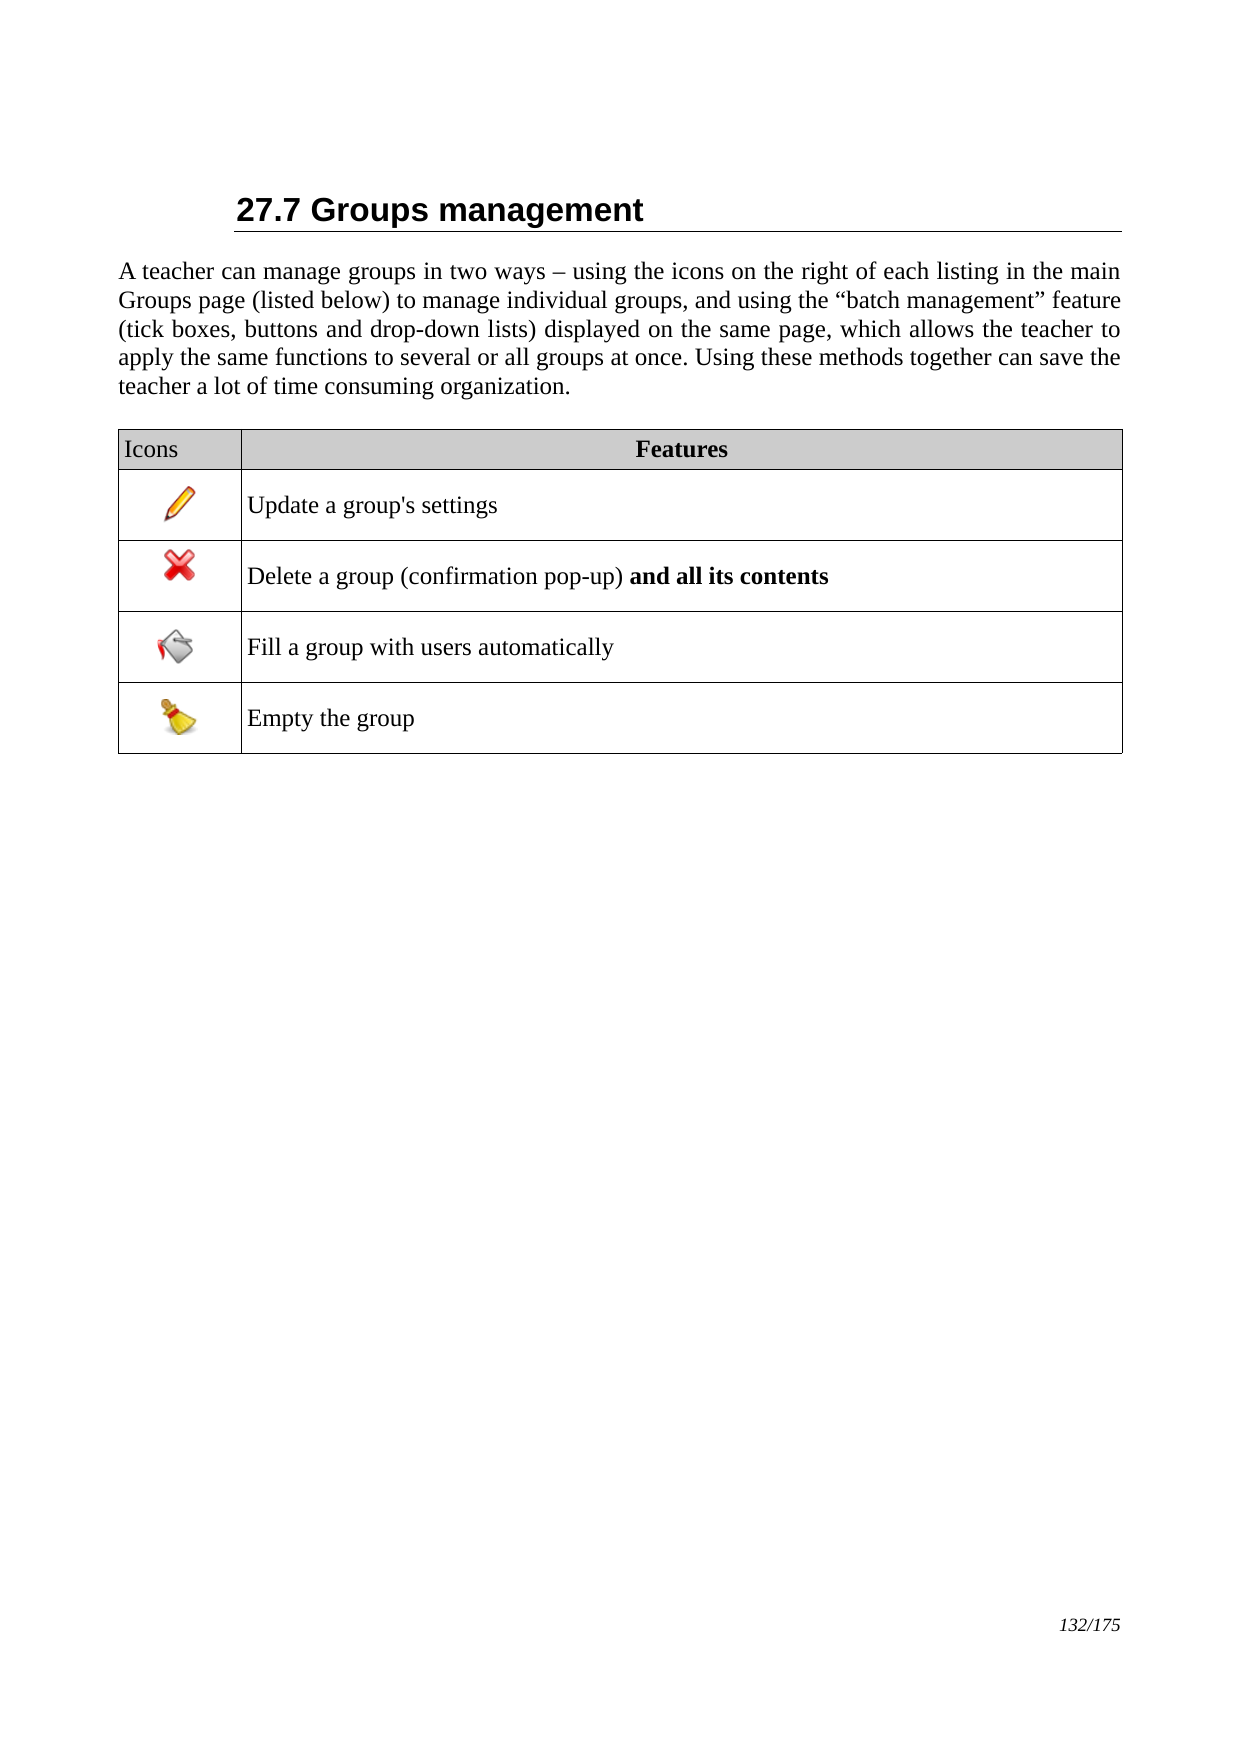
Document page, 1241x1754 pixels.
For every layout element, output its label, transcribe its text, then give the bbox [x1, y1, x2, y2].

picture [157, 628, 193, 665]
table_cell Empty the group [242, 683, 1122, 752]
table_cell [119, 665, 241, 682]
table_cell [119, 683, 241, 752]
picture [162, 486, 198, 523]
picture [161, 699, 198, 735]
table_header Features [242, 430, 1122, 469]
table_cell [119, 548, 161, 582]
subtitle Groups management [234, 190, 1122, 231]
table_header Icons [119, 430, 241, 469]
table_cell Fill a group with users automatically [242, 612, 1122, 682]
table_cell [119, 583, 241, 611]
picture [162, 547, 197, 583]
table_cell [119, 612, 241, 664]
table_cell Delete a group (confirmation pop-up) and all its contents [242, 541, 1122, 611]
table_cell Update a group's settings [242, 470, 1122, 540]
table_cell [119, 470, 241, 540]
text A teacher can manage groups in two ways – using the icons on the right of each listing in the main Groups page (listed below) to manage individual groups, and using the “batch management” feature (tick boxes, buttons and drop-down lists) displayed on the same page, which allows the teacher to apply the same functions to several or all groups at once. Using these methods together can save the teacher a lot of time consuming organization. [118, 256, 1122, 400]
table_cell [119, 541, 241, 547]
table_cell [198, 548, 241, 582]
